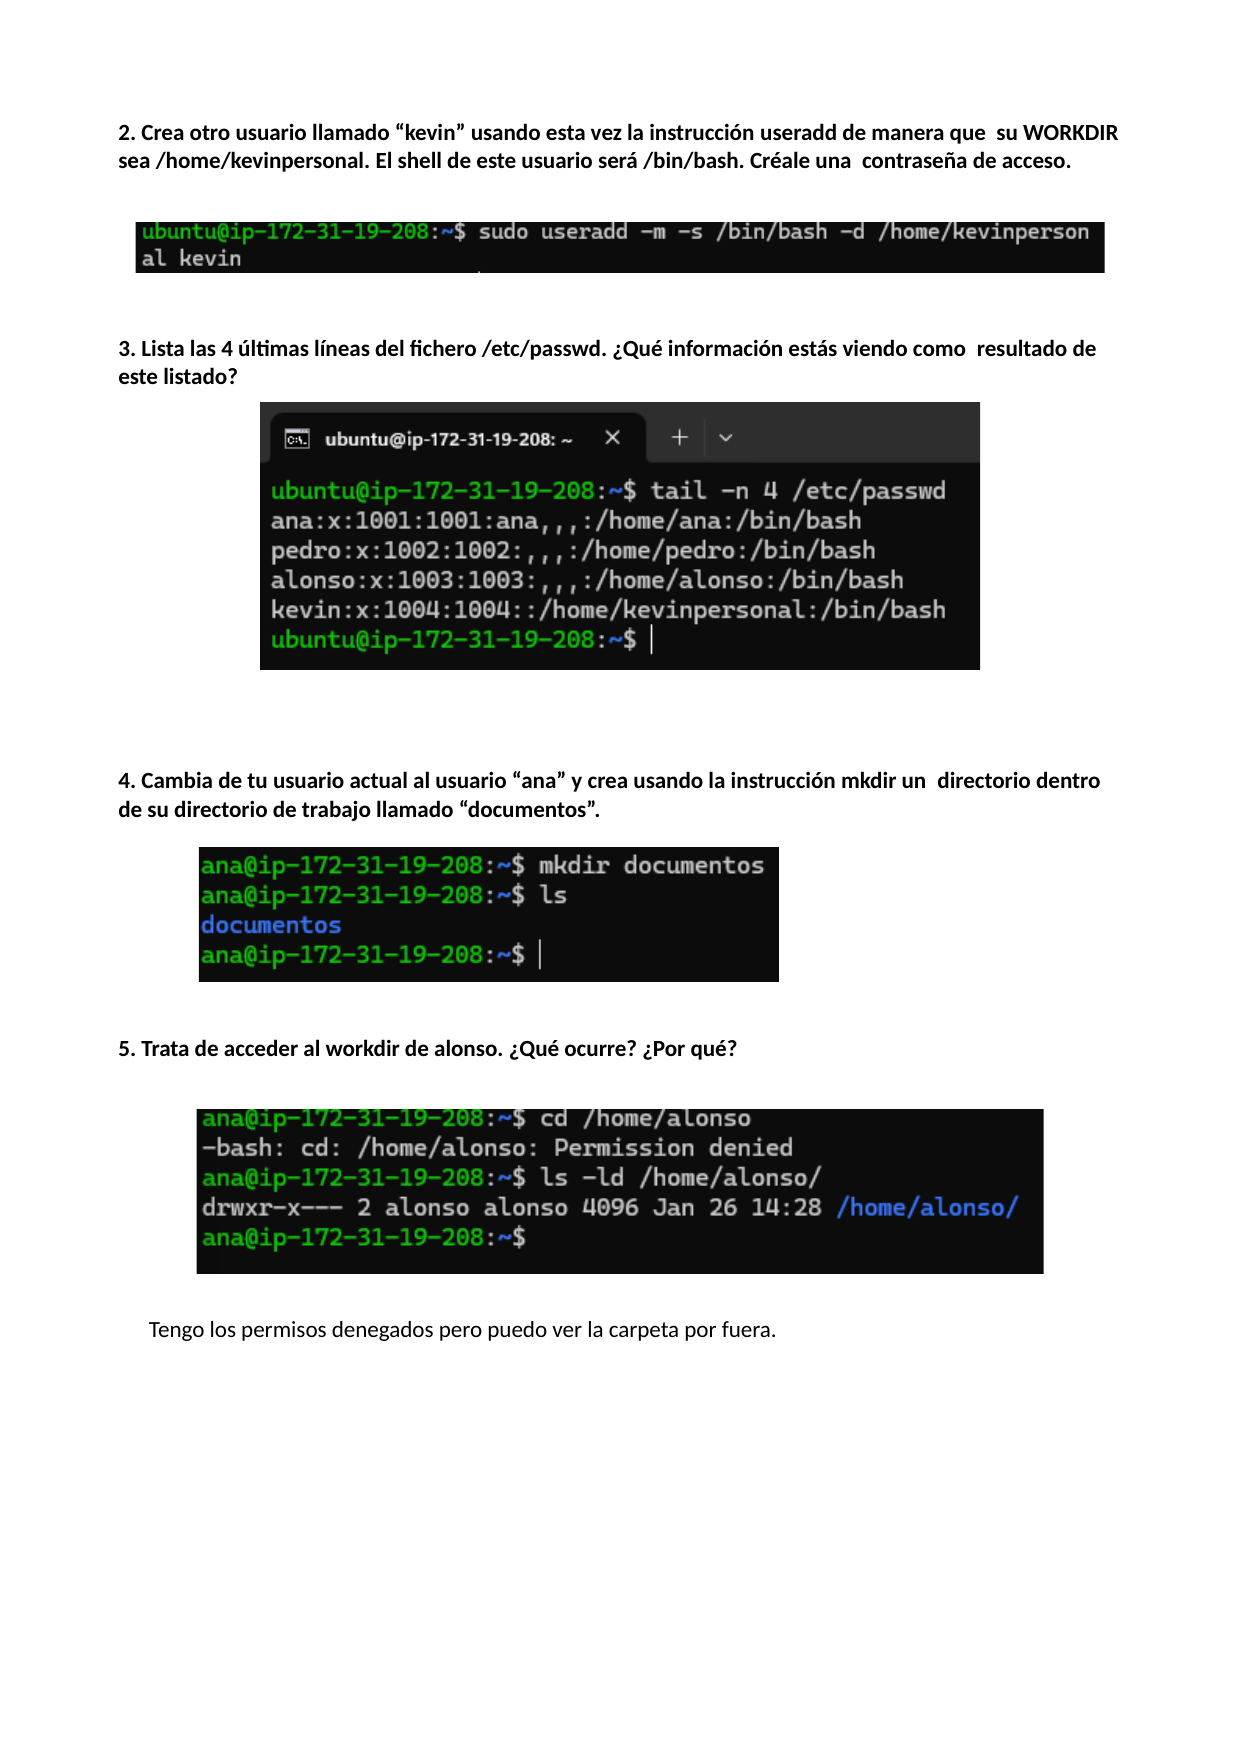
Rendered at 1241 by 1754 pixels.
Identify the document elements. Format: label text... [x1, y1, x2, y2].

subtitle 5. Trata de acceder al workdir de alonso. ¿Qué ocurre? ¿Por qué? [118, 1034, 1122, 1062]
picture [198, 847, 779, 982]
picture [260, 402, 981, 670]
subtitle 3. Lista las 4 últimas líneas del fichero /etc/passwd. ¿Qué información estás viendo como resultado de este listado? [118, 334, 1122, 390]
picture [135, 222, 1105, 273]
subtitle 4. Cambia de tu usuario actual al usuario “ana” y crea usando la instrucción mkdir un directorio dentro de su directorio de trabajo llamado “documentos”. [118, 767, 1122, 823]
picture [196, 1109, 1044, 1274]
text Tengo los permisos denegados pero puedo ver la carpeta por fuera. [149, 1315, 1122, 1343]
subtitle 2. Crea otro usuario llamado “kevin” usando esta vez la instrucción useradd de manera que su WORKDIR sea /home/kevinpersonal. El shell de este usuario será /bin/bash. Créale una contraseña de acceso. [118, 118, 1122, 174]
